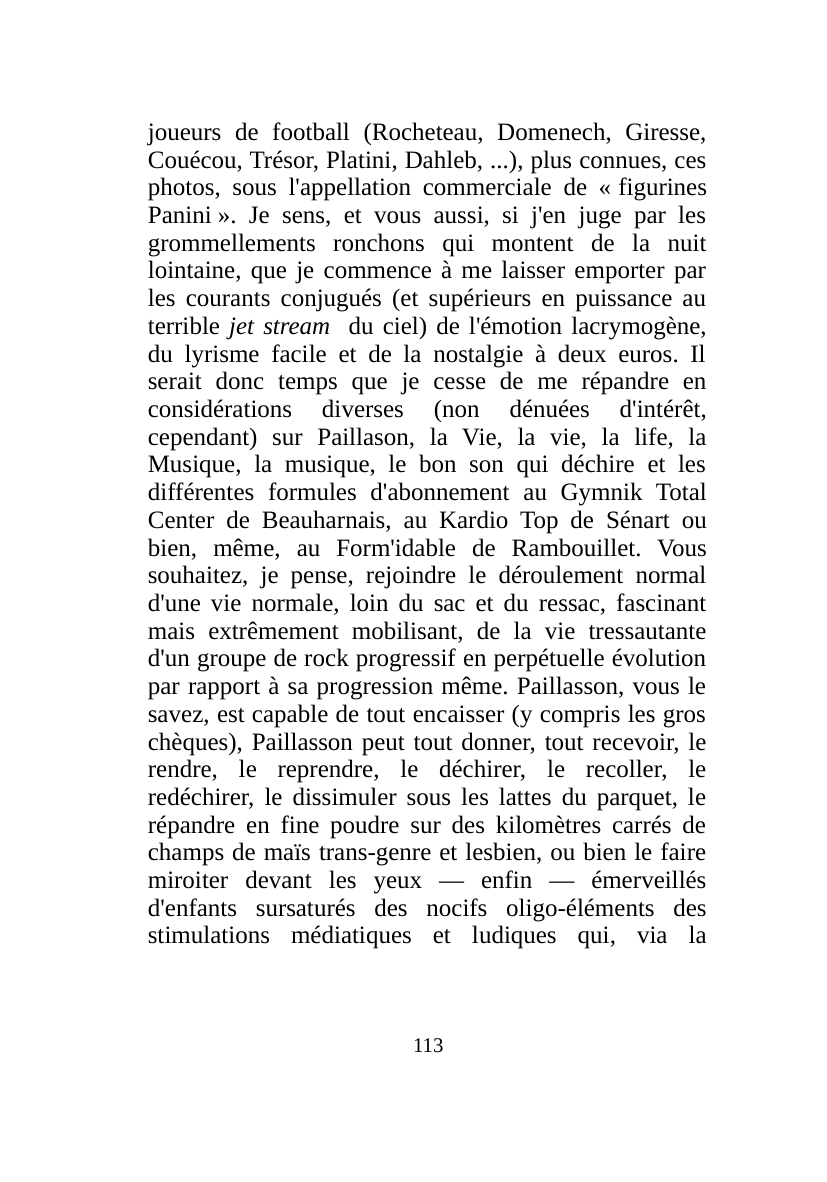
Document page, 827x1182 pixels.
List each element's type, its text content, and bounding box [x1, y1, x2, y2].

text joueurs de football (Rocheteau, Domenech, Giresse, Couécou, Trésor, Platini, Dahleb, ...), plus connues, ces photos, sous l'appellation commerciale de « figurines Panini ». Je sens, et vous aussi, si j'en juge par les grommellements ronchons qui montent de la nuit lointaine, que je commence à me laisser emporter par les courants conjugués (et supérieurs en puissance au terrible jet stream du ciel) de l'émotion lacrymogène, du lyrisme facile et de la nostalgie à deux euros. Il serait donc temps que je cesse de me répandre en considérations diverses (non dénuées d'intérêt, cependant) sur Paillason, la Vie, la vie, la life, la Musique, la musique, le bon son qui déchire et les différentes formules d'abonnement au Gymnik Total Center de Beauharnais, au Kardio Top de Sénart ou bien, même, au Form'idable de Rambouillet. Vous souhaitez, je pense, rejoindre le déroulement normal d'une vie normale, loin du sac et du ressac, fascinant mais extrêmement mobilisant, de la vie tressautante d'un groupe de rock progressif en perpétuelle évolution par rapport à sa progression même. Paillasson, vous le savez, est capable de tout encaisser (y compris les gros chèques), Paillasson peut tout donner, tout recevoir, le rendre, le reprendre, le déchirer, le recoller, le redéchirer, le dissimuler sous les lattes du parquet, le répandre en fine poudre sur des kilomètres carrés de champs de maïs trans-genre et lesbien, ou bien le faire miroiter devant les yeux — enfin — émerveillés d'enfants sursaturés des nocifs oligo-éléments des stimulations médiatiques et ludiques qui, via la [148, 118, 707, 949]
